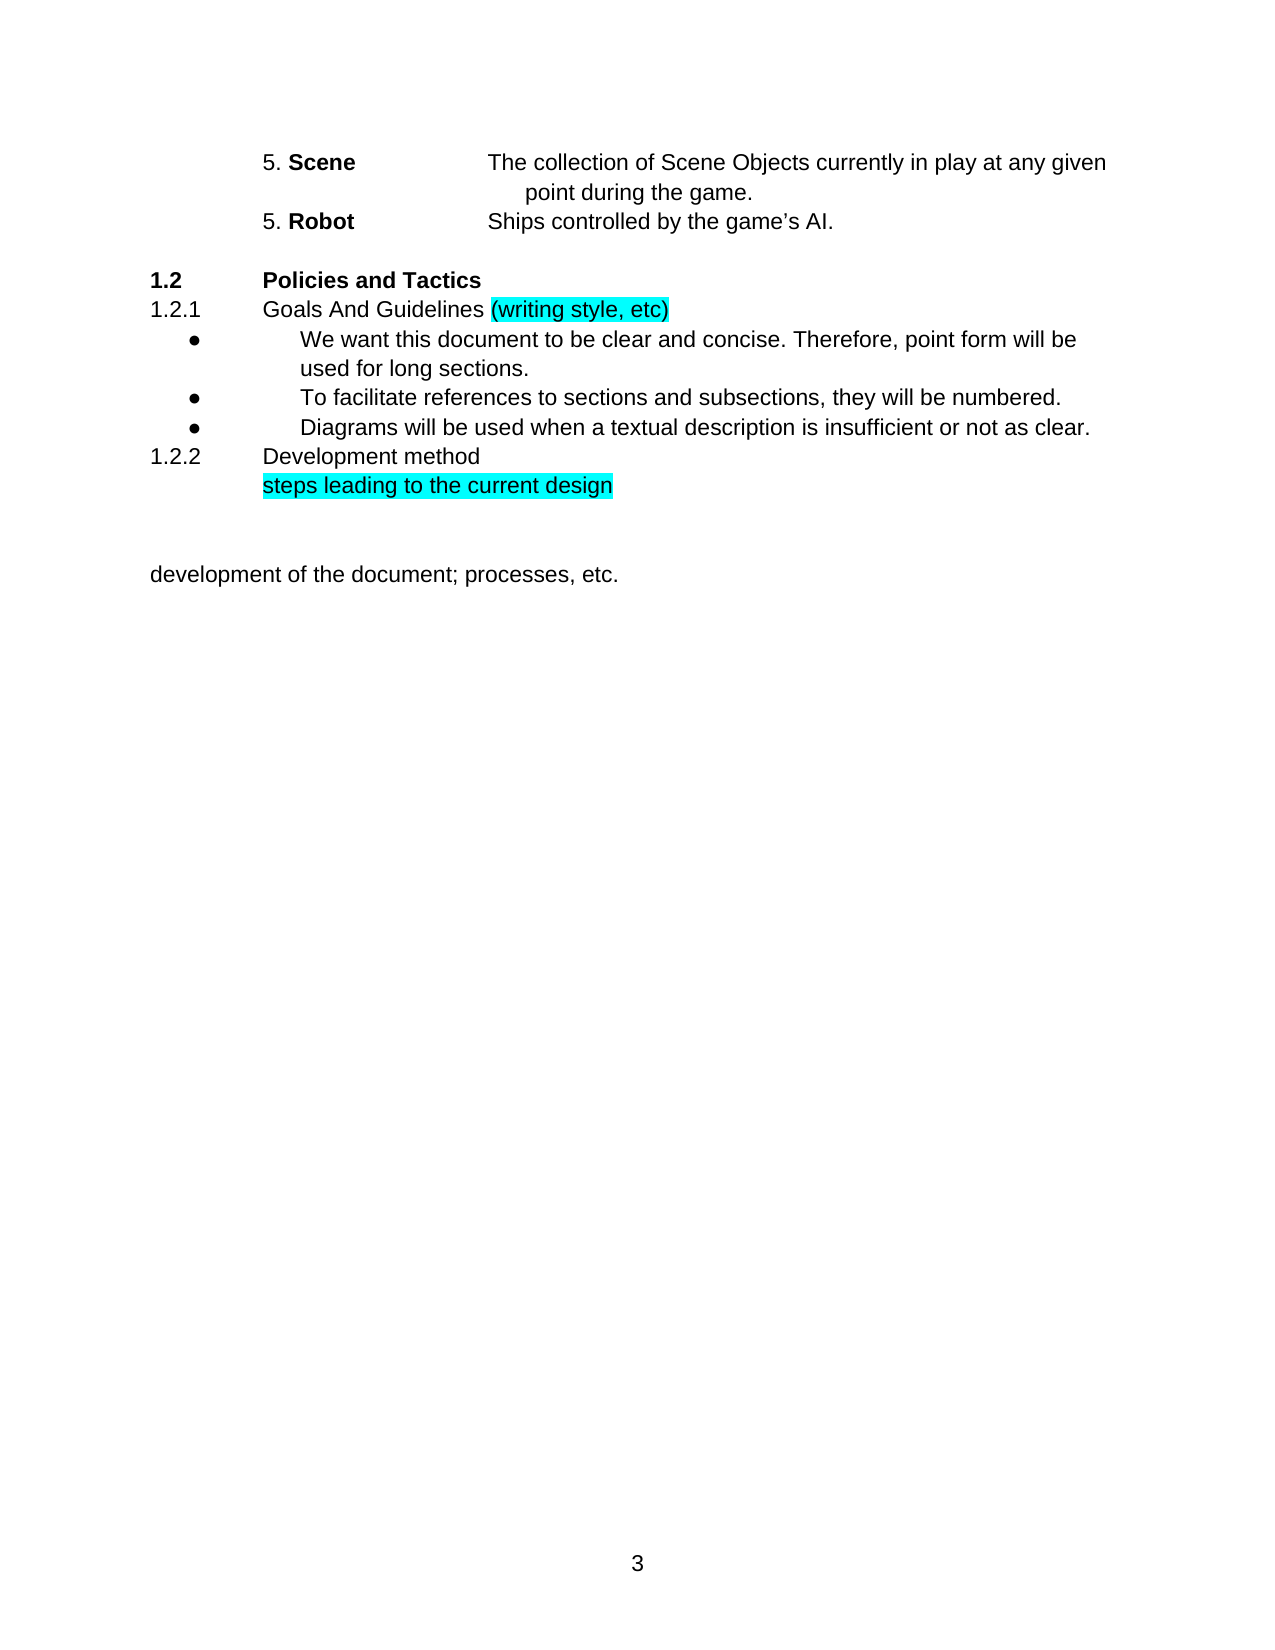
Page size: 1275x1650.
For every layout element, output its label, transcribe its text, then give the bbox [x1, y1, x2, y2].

text 5. Robot Ships controlled by the game’s AI. [262, 209, 1125, 234]
list Diagrams will be used when a textual description is insufficient or not as clear. [187, 414, 1125, 440]
text steps leading to the current design [262, 473, 1125, 499]
text development of the document; processes, etc. [150, 561, 1125, 587]
text 1.2 Policies and Tactics [150, 267, 1125, 293]
text 1.2.1 Goals And Guidelines (writing style, etc) [150, 297, 1125, 322]
list To facilitate references to sections and subsections, they will be numbered. [187, 385, 1125, 411]
text 5. Scene The collection of Scene Objects currently in play at any given point during the game. [262, 150, 1125, 205]
list We want this document to be clear and concise. Therefore, point form will be used for long sections. [187, 326, 1125, 381]
text 1.2.2 Development method [150, 444, 1125, 469]
